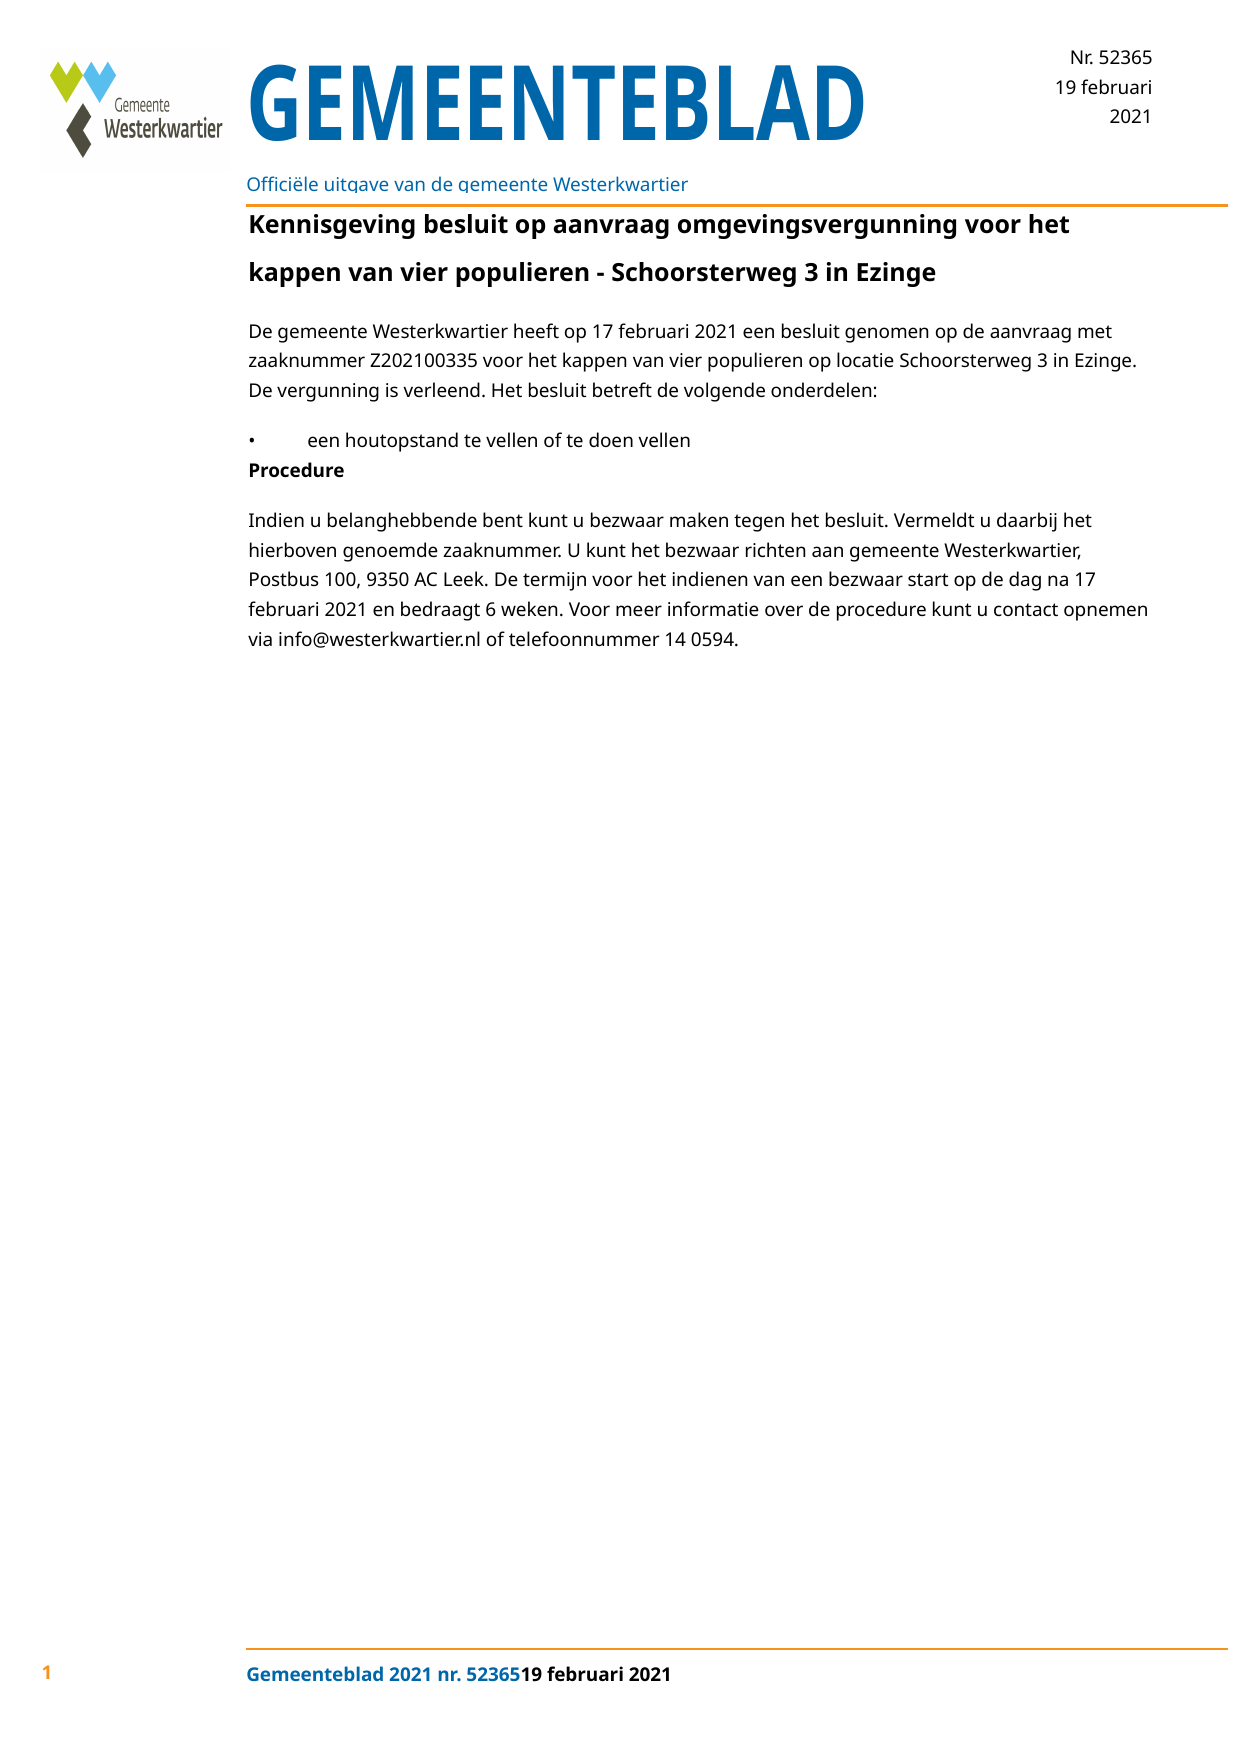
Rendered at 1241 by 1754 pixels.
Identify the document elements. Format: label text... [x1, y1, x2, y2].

text Procedure [248, 457, 1152, 483]
list een houtopstand te vellen of te doen vellen [248, 427, 1152, 453]
text De gemeente Westerkwartier heeft op 17 februari 2021 een besluit genomen op de aanvraag met zaaknummer Z202100335 voor het kappen van vier populieren op locatie Schoorsterweg 3 in Ezinge. De vergunning is verleend. Het besluit betreft de volgende onderdelen: [248, 318, 1152, 403]
text Kennisgeving besluit op aanvraag omgevingsvergunning voor het kappen van vier populieren - Schoorsterweg 3 in Ezinge [248, 207, 1152, 288]
text Indien u belanghebbende bent kunt u bezwaar maken tegen het besluit. Vermeldt u daarbij het hierboven genoemde zaaknummer. U kunt het bezwaar richten aan gemeente Westerkwartier, Postbus 100, 9350 AC Leek. De termijn voor het indienen van een bezwaar start op de dag na 17 februari 2021 en bedraagt 6 weken. Voor meer informatie over de procedure kunt u contact opnemen via info@westerkwartier.nl of telefoonnummer 14 0594. [248, 507, 1152, 652]
picture [41, 47, 231, 172]
